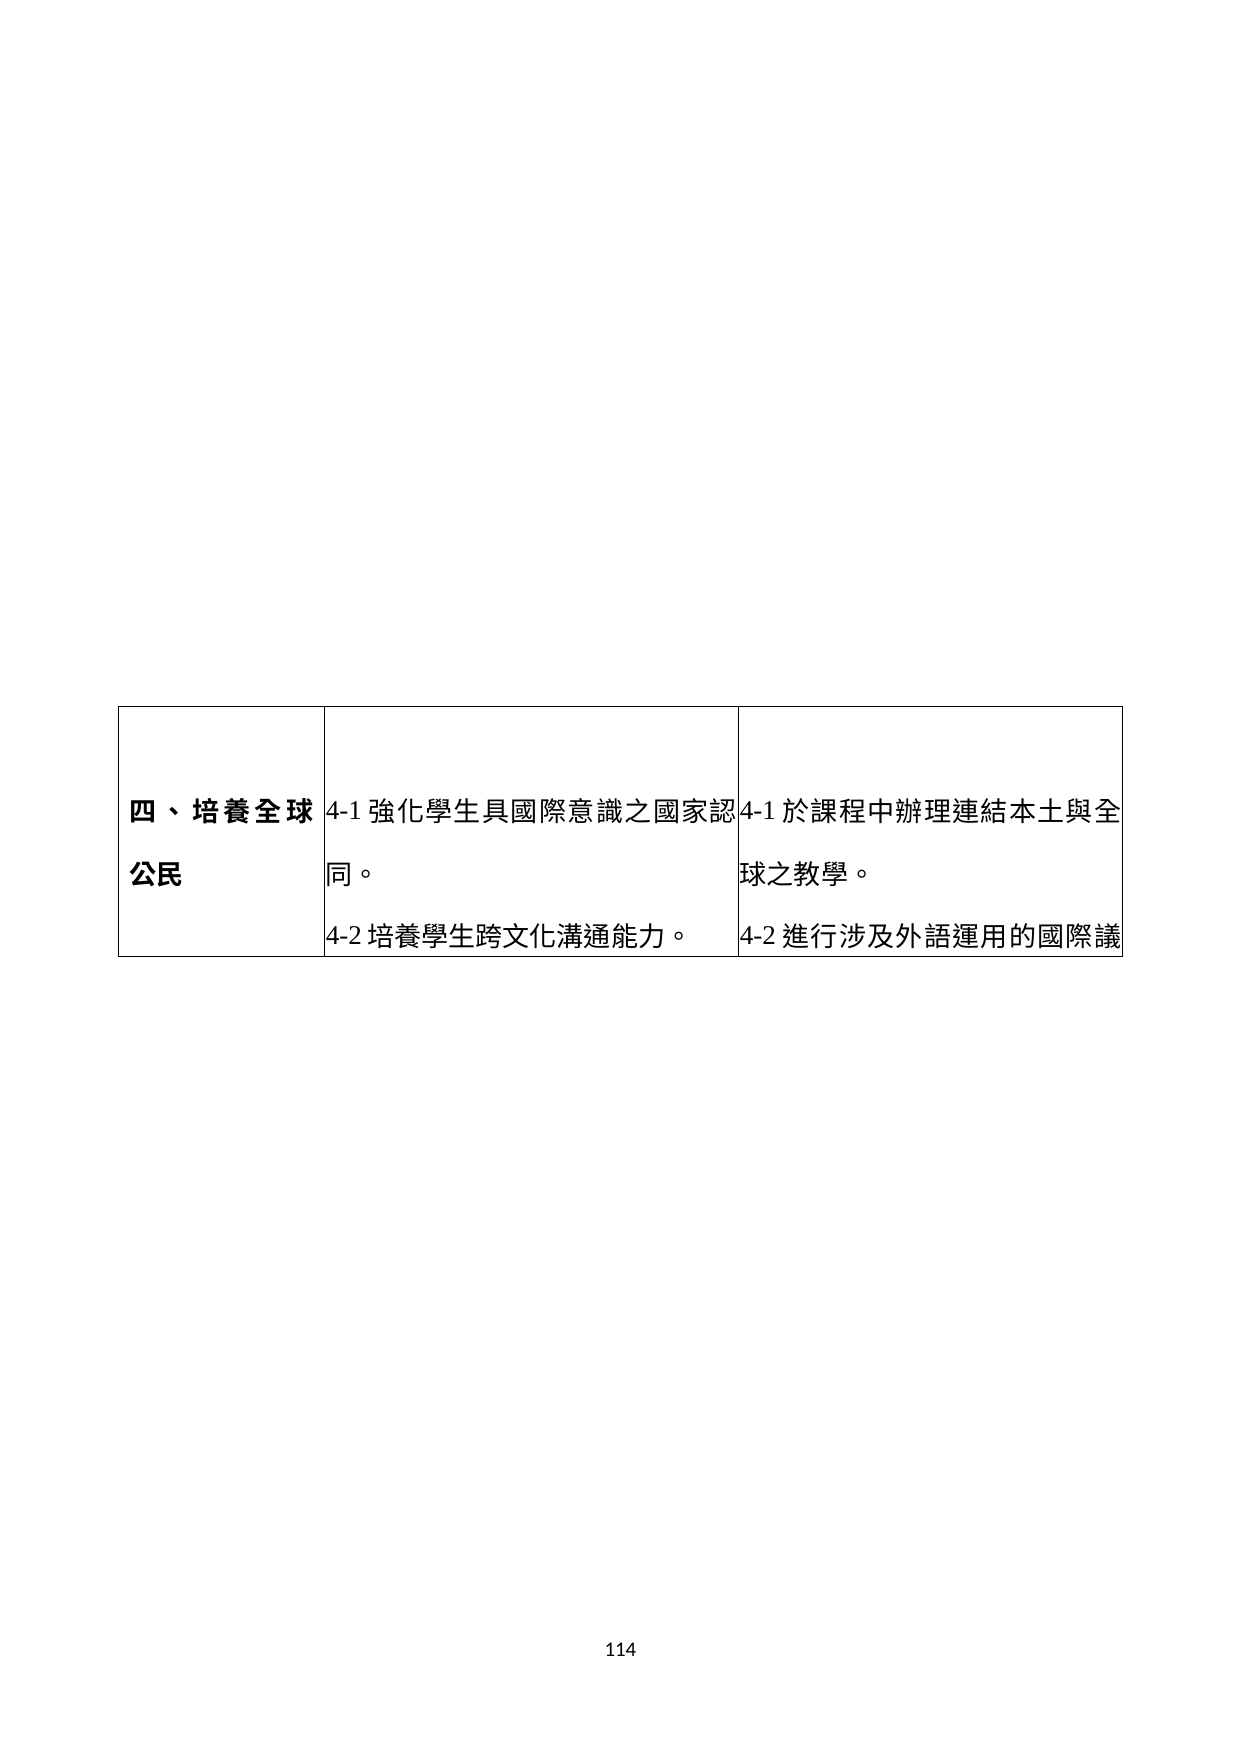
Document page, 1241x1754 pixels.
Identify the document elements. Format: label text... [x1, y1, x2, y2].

table_cell 四、培養全球公民 [119, 707, 324, 956]
table_cell 4-1強化學生具國際意識之國家認同。 4-2培養學生跨文化溝通能力。 [325, 707, 738, 956]
table_cell 4-1於課程中辦理連結本土與全球之教學。 4-2進行涉及外語運用的國際議 [739, 707, 1122, 956]
